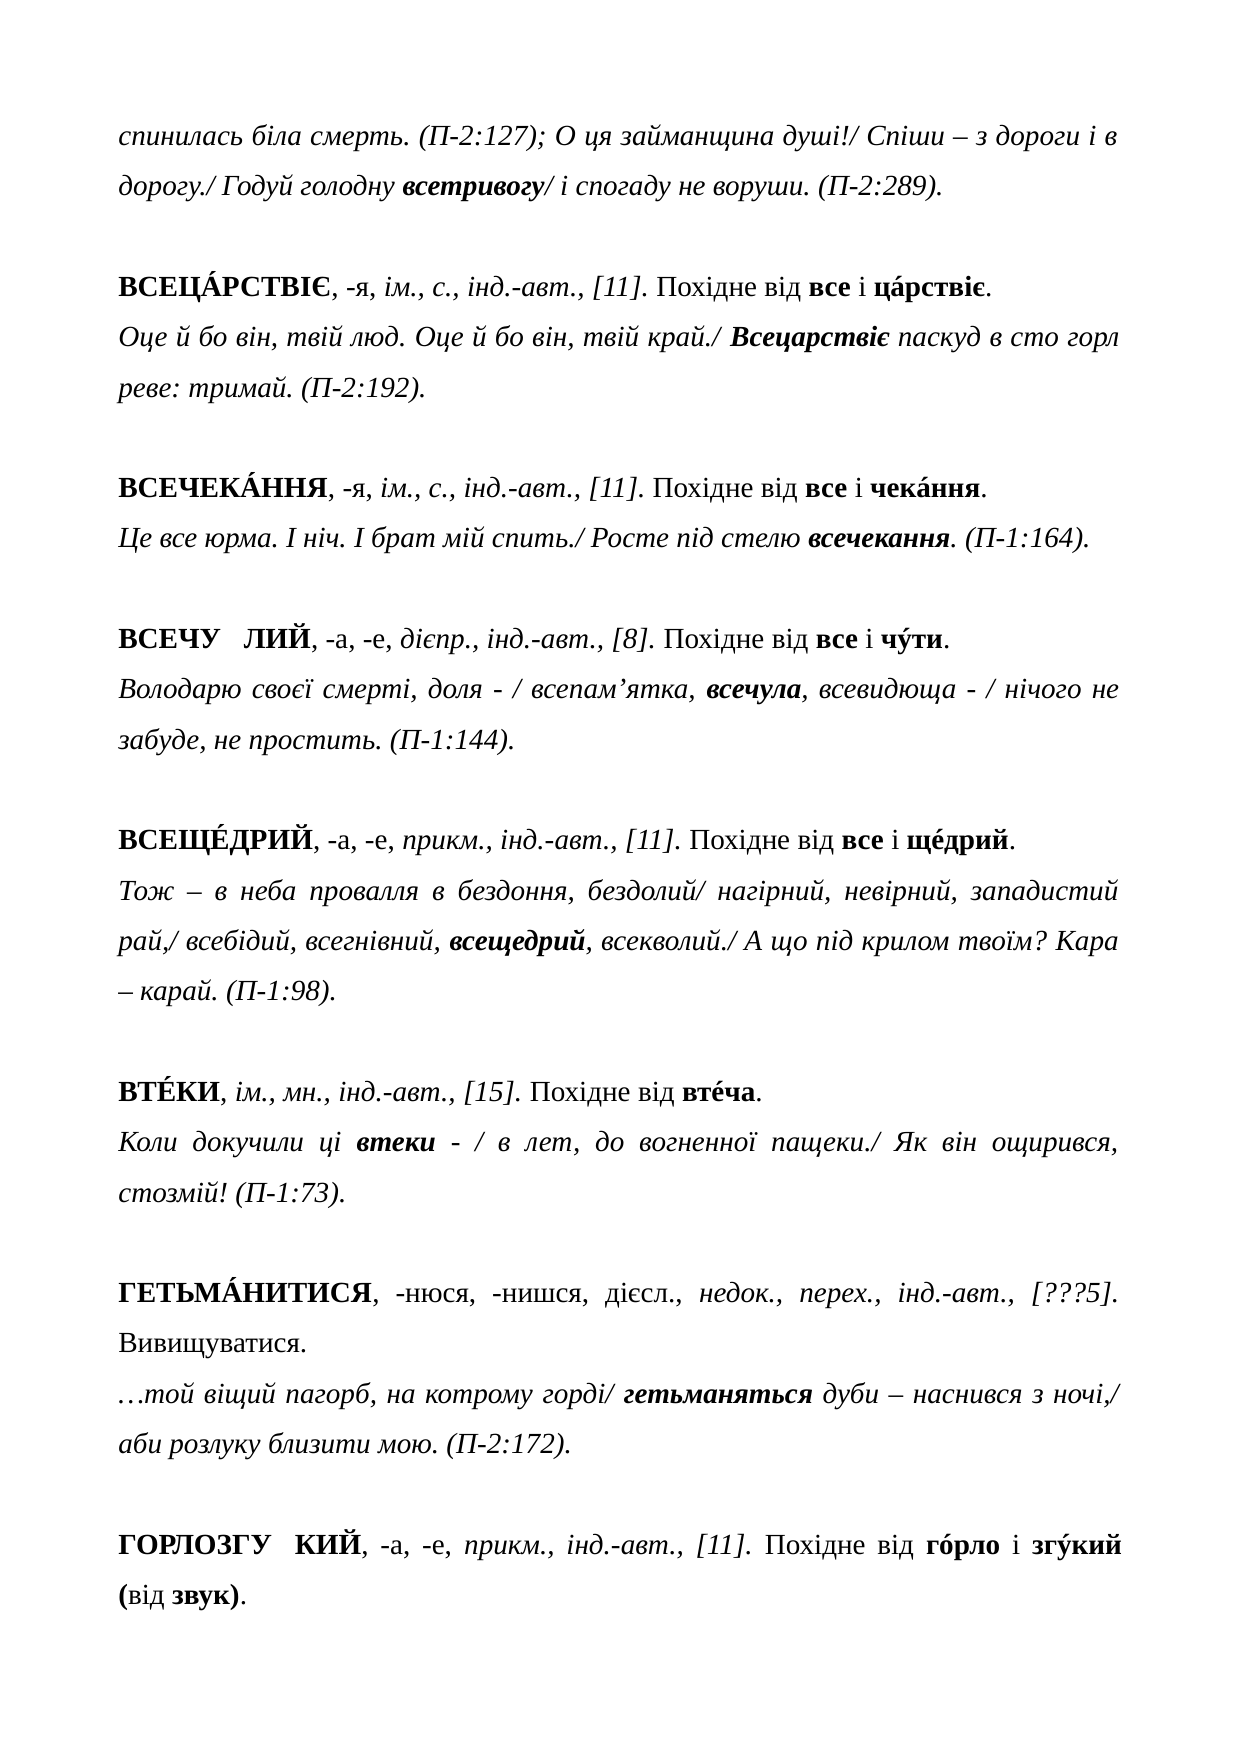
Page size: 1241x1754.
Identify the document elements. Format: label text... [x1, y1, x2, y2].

text Втéки, ім., мн., інд.-авт., [15]. Похідне від втéча. [118, 1074, 1122, 1108]
text …той віщий пагорб, на котрому горді/ гетьманяться дуби – наснився з ночі,/ аби розлуку близити мою. (П-2:172). [118, 1376, 1122, 1460]
text Коли докучили ці втеки - / в лет, до вогненної пащеки./ Як він ощирився, стозмій! (П-1:73). [118, 1124, 1122, 1208]
text Тож – в неба провалля в бездоння, бездолий/ нагірний, невірний, западистий рай,/ всебідий, всегнівний, всещедрий, всекволий./ А що під крилом твоїм? Кара – карай. (П-1:98). [118, 873, 1122, 1007]
text Всещéдрий, -а, -е, прикм., інд.-авт., [11]. Похідне від все і щéдрий. [118, 822, 1122, 856]
text Оце й бо він, твій люд. Оце й бо він, твій край./ Всецарствіє паскуд в сто горл реве: тримай. (П-2:192). [118, 319, 1122, 403]
text Володарю своєї смерті, доля - / всепам’ятка, всечула, всевидюща - / нічого не забуде, не простить. (П-1:144). [118, 672, 1122, 755]
text Це все юрма. І ніч. І брат мій спить./ Росте під стелю всечекання. (П-1:164). [118, 521, 1122, 554]
text Всечекáння, -я, ім., с., інд.-авт., [11]. Похідне від все і чекáння. [118, 470, 1122, 504]
text Всецáрствіє, -я, ім., с., інд.-авт., [11]. Похідне від все і цáрствіє. [118, 269, 1122, 303]
text Всечулий, -а, -е, дієпр., інд.-авт., [8]. Похідне від все і чýти. [118, 621, 1122, 655]
text спинилась біла смерть. (П-2:127); О ця займанщина душі!/ Спіши – з дороги і в дорогу./ Годуй голодну всетривогу/ і спогаду не воруши. (П-2:289). [118, 118, 1122, 202]
text Горлозгукий, -а, -е, прикм., інд.-авт., [11]. Похідне від гóрло і згýкий (від звук). [118, 1527, 1122, 1611]
text Гетьмáнитися, -нюся, -нишся, дієсл., недок., перех., інд.-авт., [???5]. Вивищуватися. [118, 1275, 1122, 1359]
